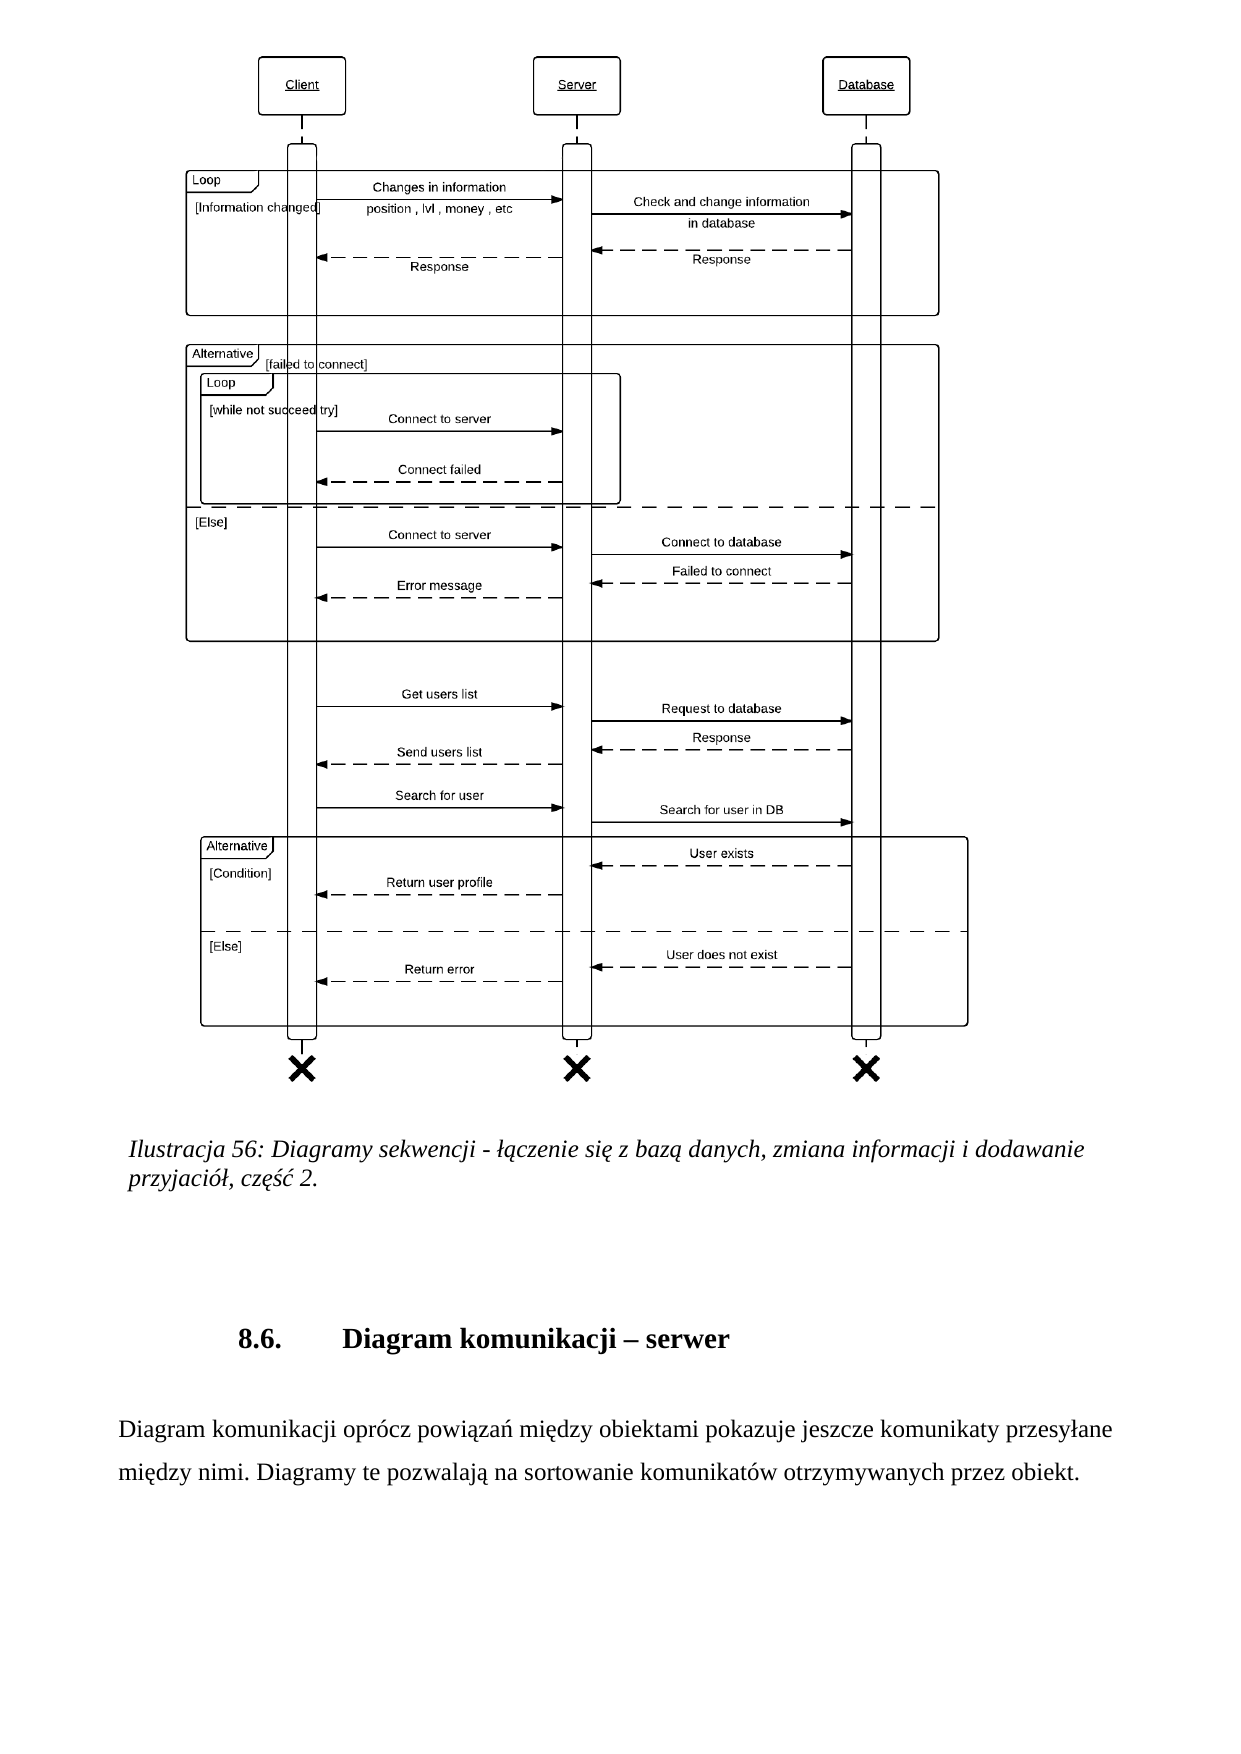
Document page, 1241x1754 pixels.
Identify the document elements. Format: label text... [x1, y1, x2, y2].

picture [128, 25, 1112, 1134]
list Diagram komunikacji – serwer [231, 1321, 1122, 1354]
text Ilustracja 56: Diagramy sekwencji - łączenie się z bazą danych, zmiana informacji i dodawanie przyjaciół, część 2. [128, 1134, 1112, 1191]
text Diagram komunikacji oprócz powiązań między obiektami pokazuje jeszcze komunikaty przesyłane między nimi. Diagramy te pozwalają na sortowanie komunikatów otrzymywanych przez obiekt. [118, 1414, 1122, 1486]
